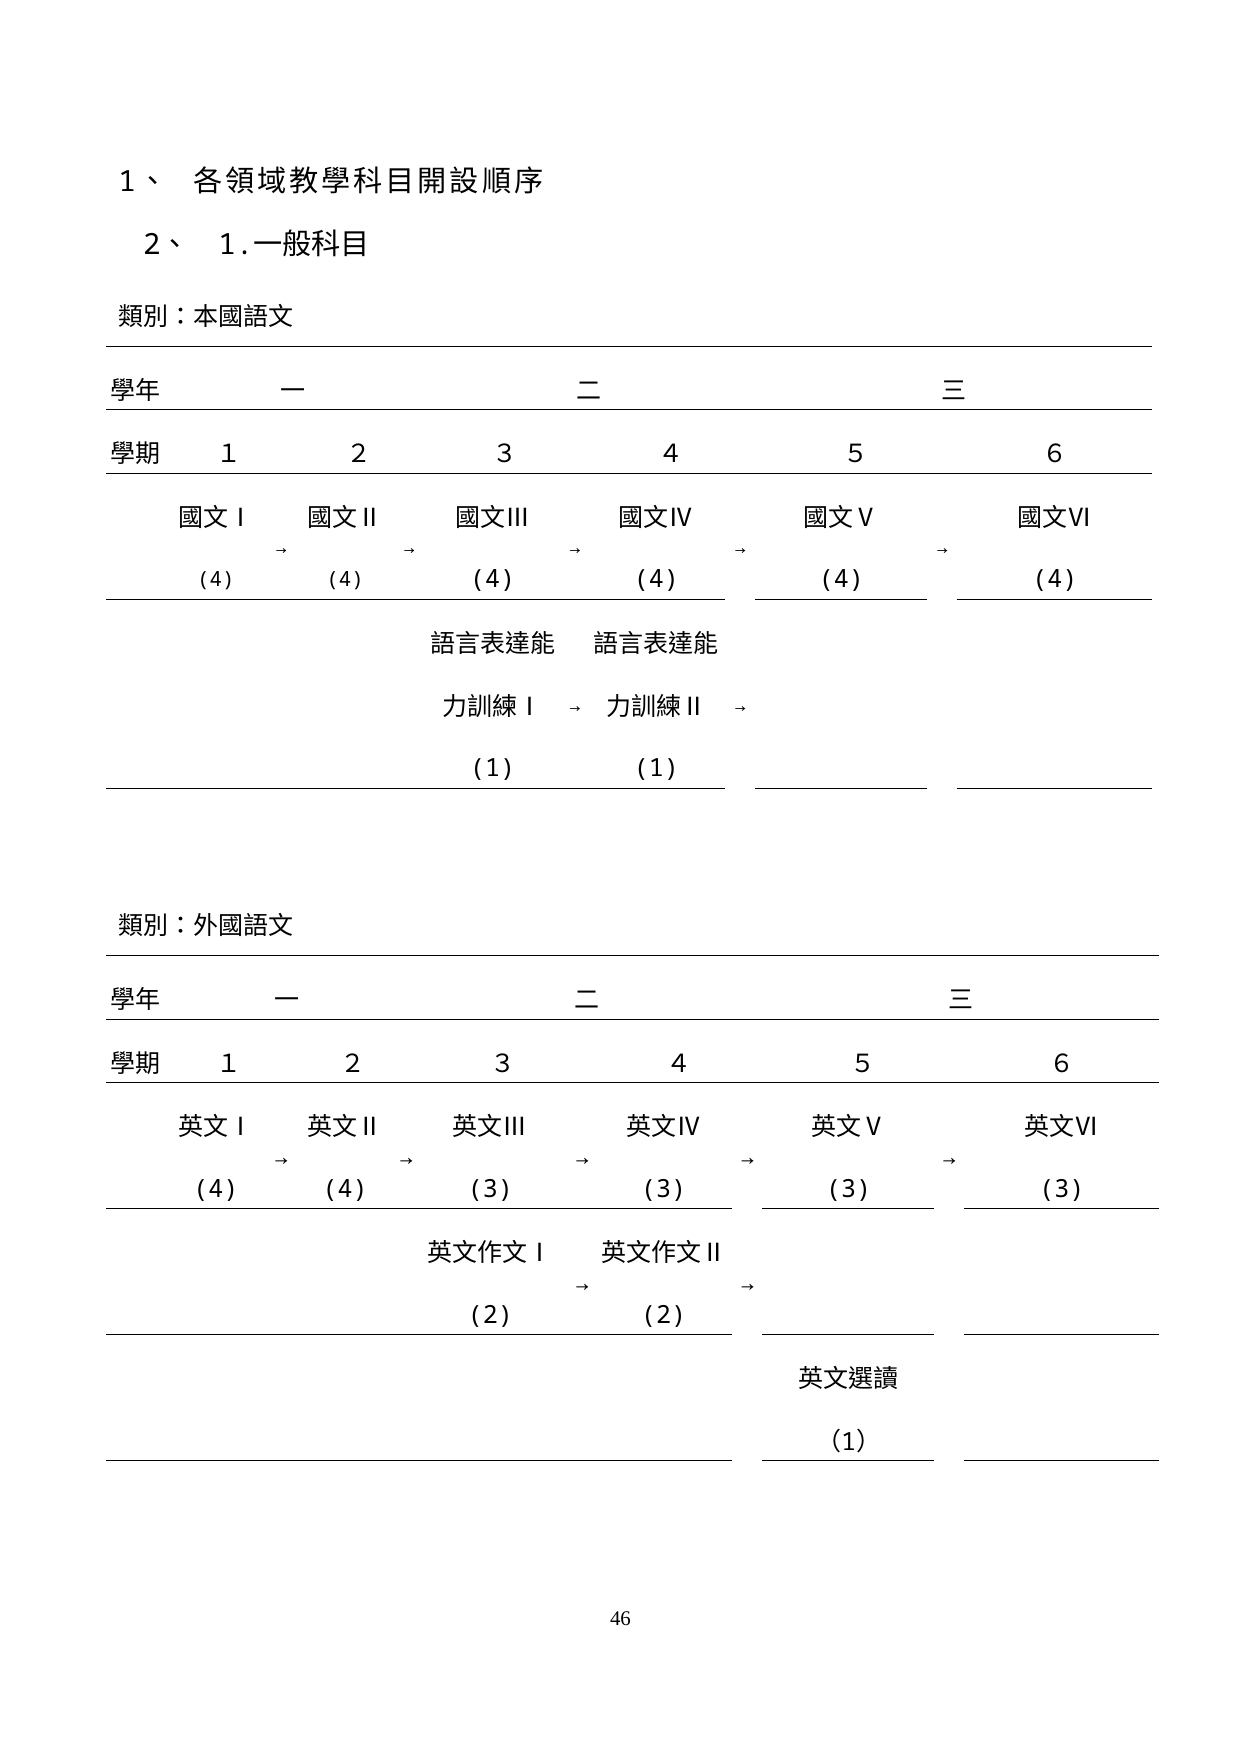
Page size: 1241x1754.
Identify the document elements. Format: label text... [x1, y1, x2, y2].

table_cell [106, 600, 163, 787]
table_header 二 [423, 347, 755, 409]
table_cell [411, 1335, 569, 1460]
table_cell [934, 1334, 964, 1460]
table_cell [106, 1083, 163, 1208]
table_cell ４ [594, 1020, 762, 1082]
table_cell → [732, 1208, 762, 1334]
table_cell [268, 1209, 294, 1334]
table_cell 語言表達能力訓練Ⅱ (1) [587, 600, 725, 787]
table_cell [755, 600, 927, 787]
table_cell 英文Ⅱ (4) [294, 1083, 396, 1208]
table_cell → [563, 474, 587, 599]
table_cell → [934, 1083, 964, 1208]
table_cell 國文Ⅳ (4) [587, 474, 725, 599]
table_cell ３ [423, 410, 587, 473]
table_cell → [732, 1083, 762, 1208]
table_cell [106, 1335, 163, 1460]
table_cell [934, 1208, 964, 1334]
table_cell [268, 600, 294, 787]
table_cell → [725, 599, 755, 787]
table_cell [762, 1209, 934, 1334]
table_cell １ [163, 1020, 294, 1082]
table_cell [927, 599, 957, 787]
table_cell [396, 1209, 411, 1334]
table_cell → [396, 474, 422, 599]
text 類別：外國語文 [118, 882, 1122, 945]
table_cell 學期 [106, 1020, 163, 1082]
table_header 學年 [106, 347, 163, 409]
table_cell ４ [587, 410, 755, 473]
text 類別：本國語文 [118, 273, 1122, 335]
table_cell → [927, 474, 957, 599]
table_cell [163, 1209, 268, 1334]
table_header 一 [163, 956, 411, 1019]
table_cell [570, 1335, 594, 1460]
table_cell 英文Ⅳ (3) [594, 1083, 732, 1208]
table_cell ６ [964, 1020, 1159, 1082]
table_cell → [725, 474, 755, 599]
table_cell [732, 1334, 762, 1460]
list 各領域教學科目開設順序 [118, 158, 1122, 200]
table_cell → [563, 600, 587, 787]
table_cell [268, 1335, 294, 1460]
table_cell ５ [762, 1020, 964, 1082]
table_cell 學期 [106, 410, 163, 473]
table_cell → [570, 1209, 594, 1334]
table_cell 語言表達能力訓練Ⅰ (1) [423, 600, 562, 787]
table_cell 國文Ⅲ (4) [423, 474, 562, 599]
table_header 學年 [106, 956, 163, 1019]
table_cell [106, 1209, 163, 1334]
table_cell 國文Ⅵ (4) [957, 474, 1152, 599]
table_header 一 [163, 347, 422, 409]
table_cell 國文Ⅰ (4) [163, 474, 268, 599]
table_cell [396, 1335, 411, 1460]
table_cell → [396, 1083, 411, 1208]
table_cell ２ [294, 1020, 411, 1082]
table_cell 英文作文Ⅱ (2) [594, 1209, 732, 1334]
table_cell [163, 1335, 268, 1460]
table_header 三 [762, 956, 1159, 1019]
table_cell 英文Ⅲ (3) [411, 1083, 569, 1208]
table_cell [964, 1209, 1159, 1334]
table_cell 國文Ⅱ (4) [294, 474, 396, 599]
table_cell [964, 1335, 1159, 1460]
table_cell 英文Ⅵ (3) [964, 1083, 1159, 1208]
table_header 三 [755, 347, 1152, 409]
table_cell 英文Ⅴ (3) [762, 1083, 934, 1208]
table_cell 英文Ⅰ (4) [163, 1083, 268, 1208]
table_cell 英文作文Ⅰ (2) [411, 1209, 569, 1334]
table_cell [294, 1335, 396, 1460]
table_cell [957, 600, 1152, 787]
table_cell [106, 474, 163, 599]
table_cell [294, 1209, 396, 1334]
table_cell → [570, 1083, 594, 1208]
table_cell [294, 600, 396, 787]
subtitle 1.一般科目 [118, 200, 1122, 262]
table_cell ５ [755, 410, 957, 473]
table_cell ６ [957, 410, 1152, 473]
table_cell 國文Ⅴ (4) [755, 474, 927, 599]
table_cell 英文選讀 （1） [762, 1335, 934, 1460]
table_cell ３ [411, 1020, 594, 1082]
table_cell [396, 600, 422, 787]
table_header 二 [411, 956, 762, 1019]
table_cell １ [163, 410, 294, 473]
table_cell → [268, 474, 294, 599]
table_cell → [268, 1083, 294, 1208]
table_cell [163, 600, 268, 787]
table_cell [594, 1335, 732, 1460]
table_cell ２ [294, 410, 422, 473]
